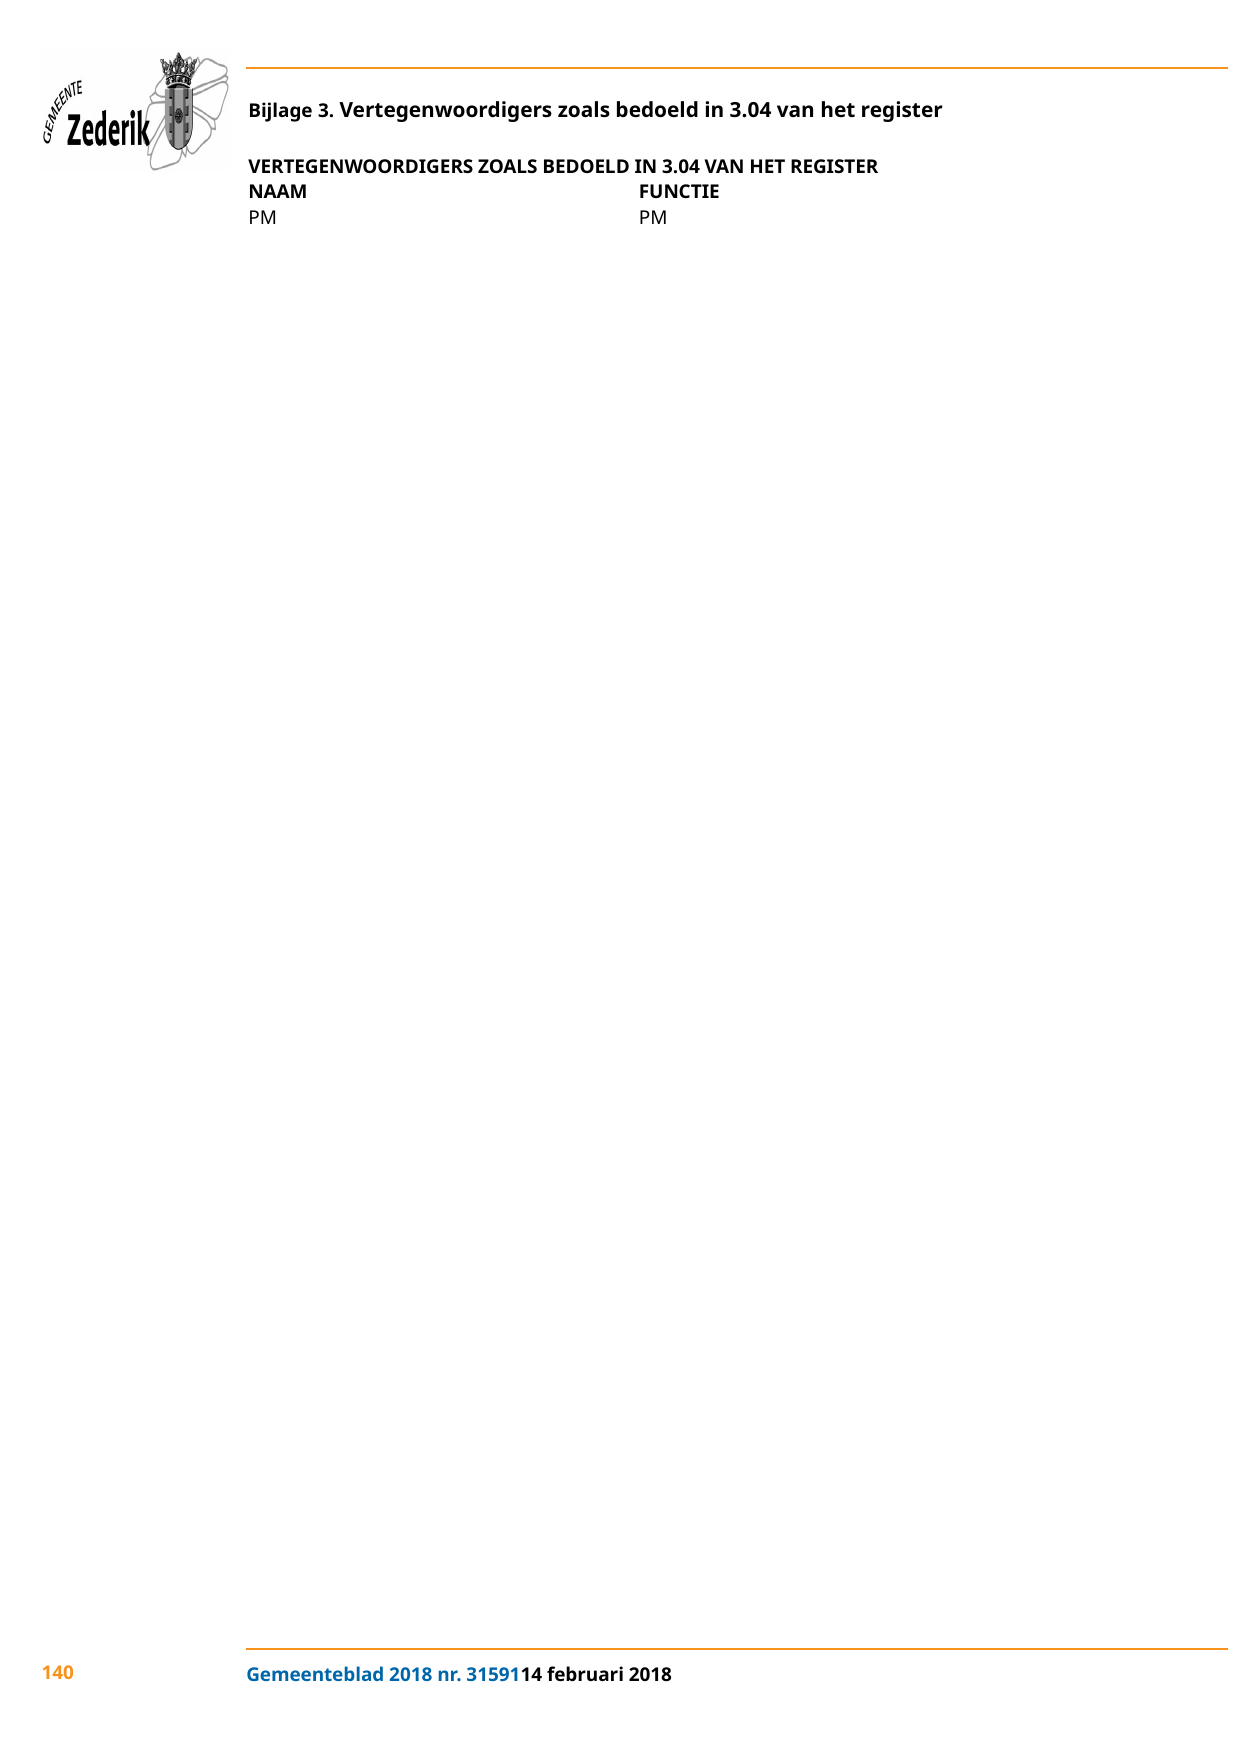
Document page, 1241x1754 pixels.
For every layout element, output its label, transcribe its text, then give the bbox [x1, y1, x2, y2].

table_cell [639, 539, 1152, 565]
table_cell [639, 333, 1152, 359]
table_cell [639, 513, 1152, 539]
table_header VERTEGENWOORDIGERS ZOALS BEDOELD IN 3.04 VAN HET REGISTER [248, 153, 1152, 179]
table_cell [639, 230, 1152, 256]
table_cell [248, 308, 639, 333]
table_cell [248, 513, 639, 539]
table_cell [639, 256, 1152, 282]
table_cell [248, 565, 639, 590]
table_cell [248, 616, 639, 642]
table_cell [639, 642, 1152, 668]
table_cell [248, 539, 639, 565]
table_cell [248, 282, 639, 307]
table_cell [639, 282, 1152, 307]
table_cell [248, 256, 639, 282]
table_cell [639, 462, 1152, 487]
table_cell [248, 230, 639, 256]
table_cell PM [639, 205, 1152, 230]
picture [41, 47, 231, 172]
table_cell [248, 359, 639, 384]
table_cell [248, 642, 639, 668]
table_cell [248, 488, 639, 513]
table_cell [639, 308, 1152, 333]
table_cell [639, 565, 1152, 590]
table_cell PM [248, 205, 639, 230]
text Bijlage 3. Vertegenwoordigers zoals bedoeld in 3.04 van het register [248, 95, 1152, 123]
table_cell [639, 359, 1152, 384]
table_cell [248, 333, 639, 359]
table_cell [639, 410, 1152, 436]
table_cell [639, 385, 1152, 410]
table_cell NAAM [248, 179, 639, 204]
table_cell [248, 590, 639, 616]
table_cell [248, 462, 639, 487]
table_cell [248, 436, 639, 462]
table_cell [639, 590, 1152, 616]
table_cell [248, 410, 639, 436]
table_cell [639, 436, 1152, 462]
table_cell [639, 616, 1152, 642]
table_cell FUNCTIE [639, 179, 1152, 204]
table_cell [248, 385, 639, 410]
table_cell [639, 488, 1152, 513]
